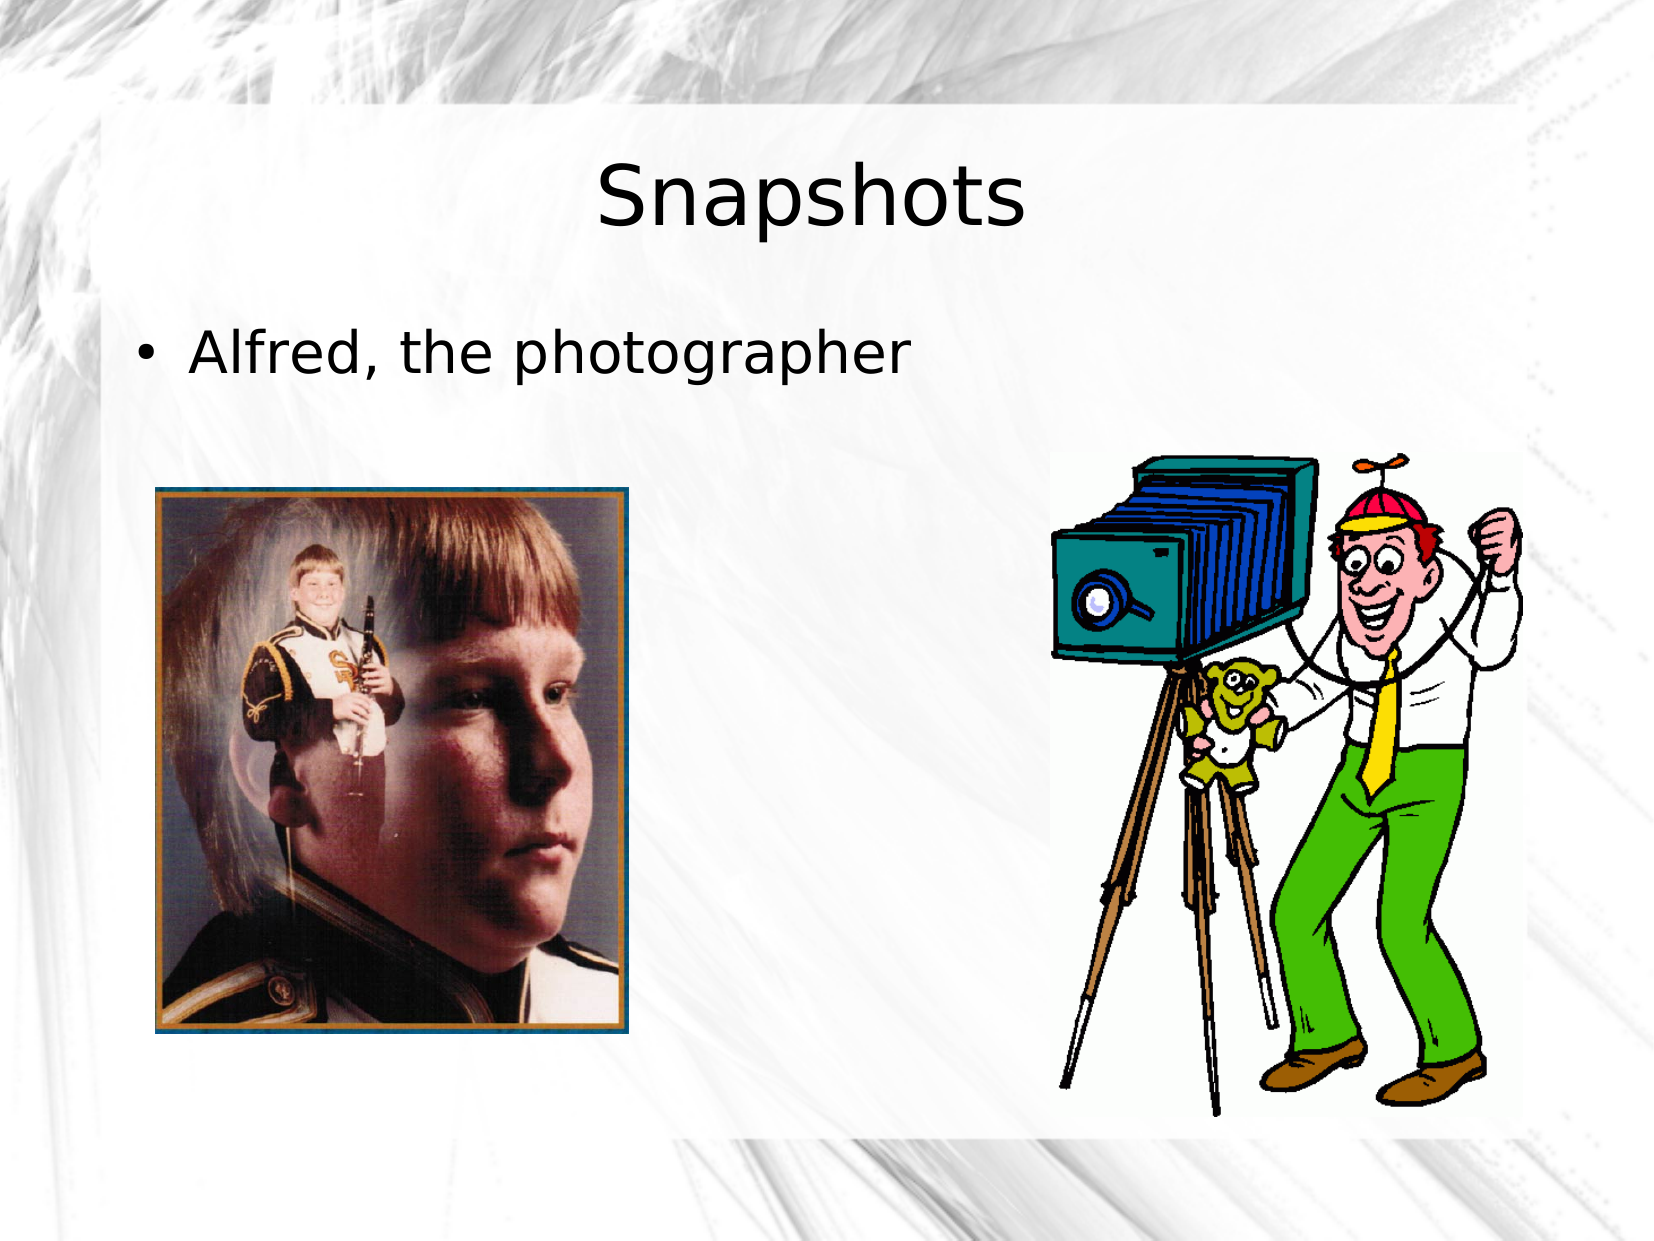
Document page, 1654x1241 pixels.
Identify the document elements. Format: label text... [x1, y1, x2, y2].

title Snapshots [118, 112, 1506, 281]
picture [0, 0, 1654, 1241]
list Alfred, the photographer [118, 319, 1571, 931]
